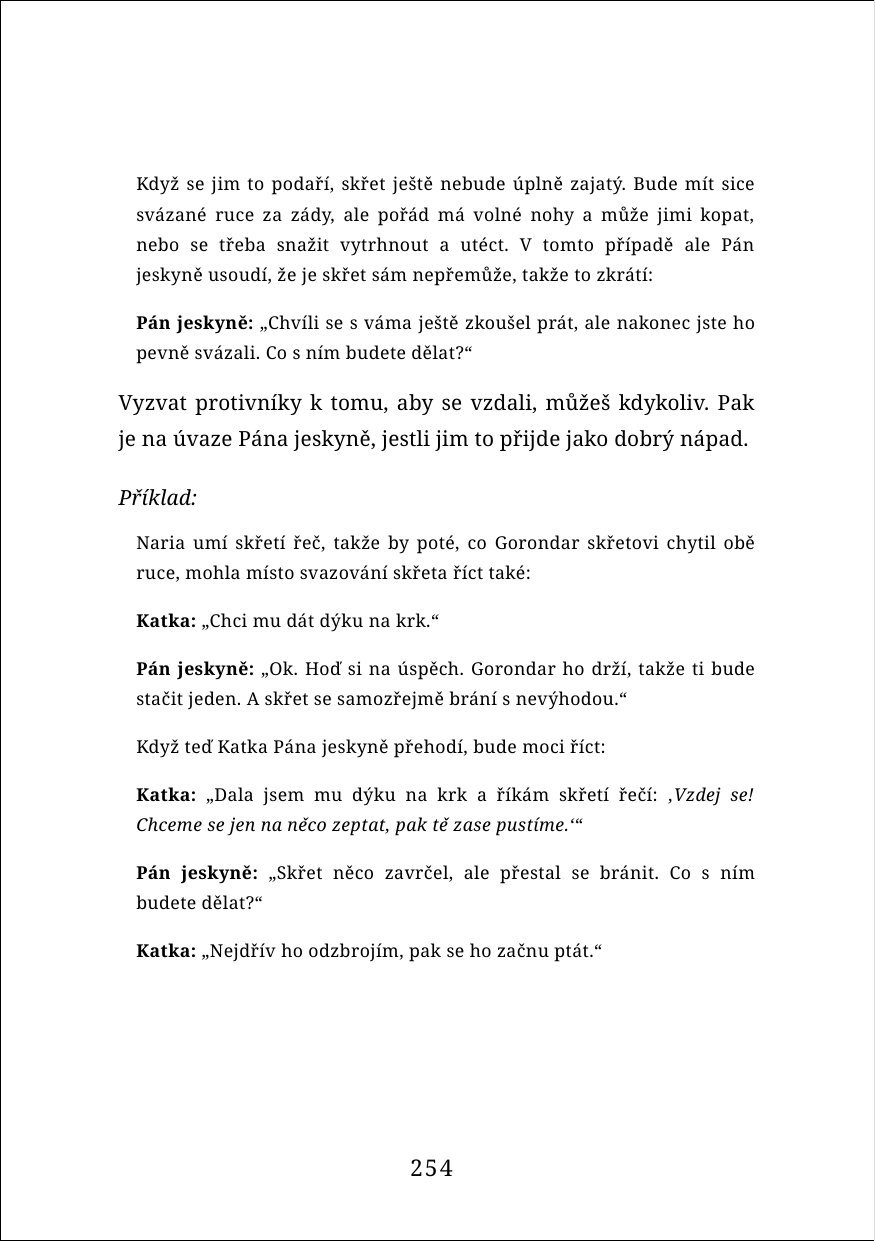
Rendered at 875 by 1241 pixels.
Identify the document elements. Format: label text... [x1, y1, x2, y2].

text Naria umí skřetí řeč, takže by poté, co Gorondar skřetovi chytil obě ruce, mohla místo svazování skřeta říct také: [136, 530, 756, 585]
text Když se jim to podaří, skřet ještě nebude úplně zajatý. Bude mít sice svázané ruce za zády, ale pořád má volné nohy a může jimi kopat, nebo se třeba snažit vytrhnout a utéct. V tomto případě ale Pán jeskyně usoudí, že je skřet sám nepřemůže, takže to zkrátí: [136, 172, 756, 287]
text Když teď Katka Pána jeskyně přehodí, bude moci říct: [136, 734, 756, 759]
text Katka: „Chci mu dát dýku na krk.“ [136, 608, 756, 633]
text Pán jeskyně: „Ok. Hoď si na úspěch. Gorondar ho drží, takže ti bude stačit jeden. A skřet se samozřejmě brání s nevýhodou.“ [136, 656, 756, 711]
text Příklad: [118, 483, 756, 512]
text Pán jeskyně: „Chvíli se s váma ještě zkoušel prát, ale nakonec jste ho pevně svázali. Co s ním budete dělat?“ [136, 310, 756, 365]
text Katka: „Nejdřív ho odzbrojím, pak se ho začnu ptát.“ [136, 939, 756, 963]
text Pán jeskyně: „Skřet něco zavrčel, ale přestal se bránit. Co s ním budete dělat?“ [136, 861, 756, 915]
text Vyzvat protivníky k tomu, aby se vzdali, můžeš kdykoliv. Pak je na úvaze Pána jeskyně, jestli jim to přijde jako dobrý nápad. [118, 388, 756, 452]
text Katka: „Dala jsem mu dýku na krk a říkám skřetí řečí: ‚Vzdej se! Chceme se jen na něco zeptat, pak tě zase pustíme.‘“ [136, 782, 756, 837]
